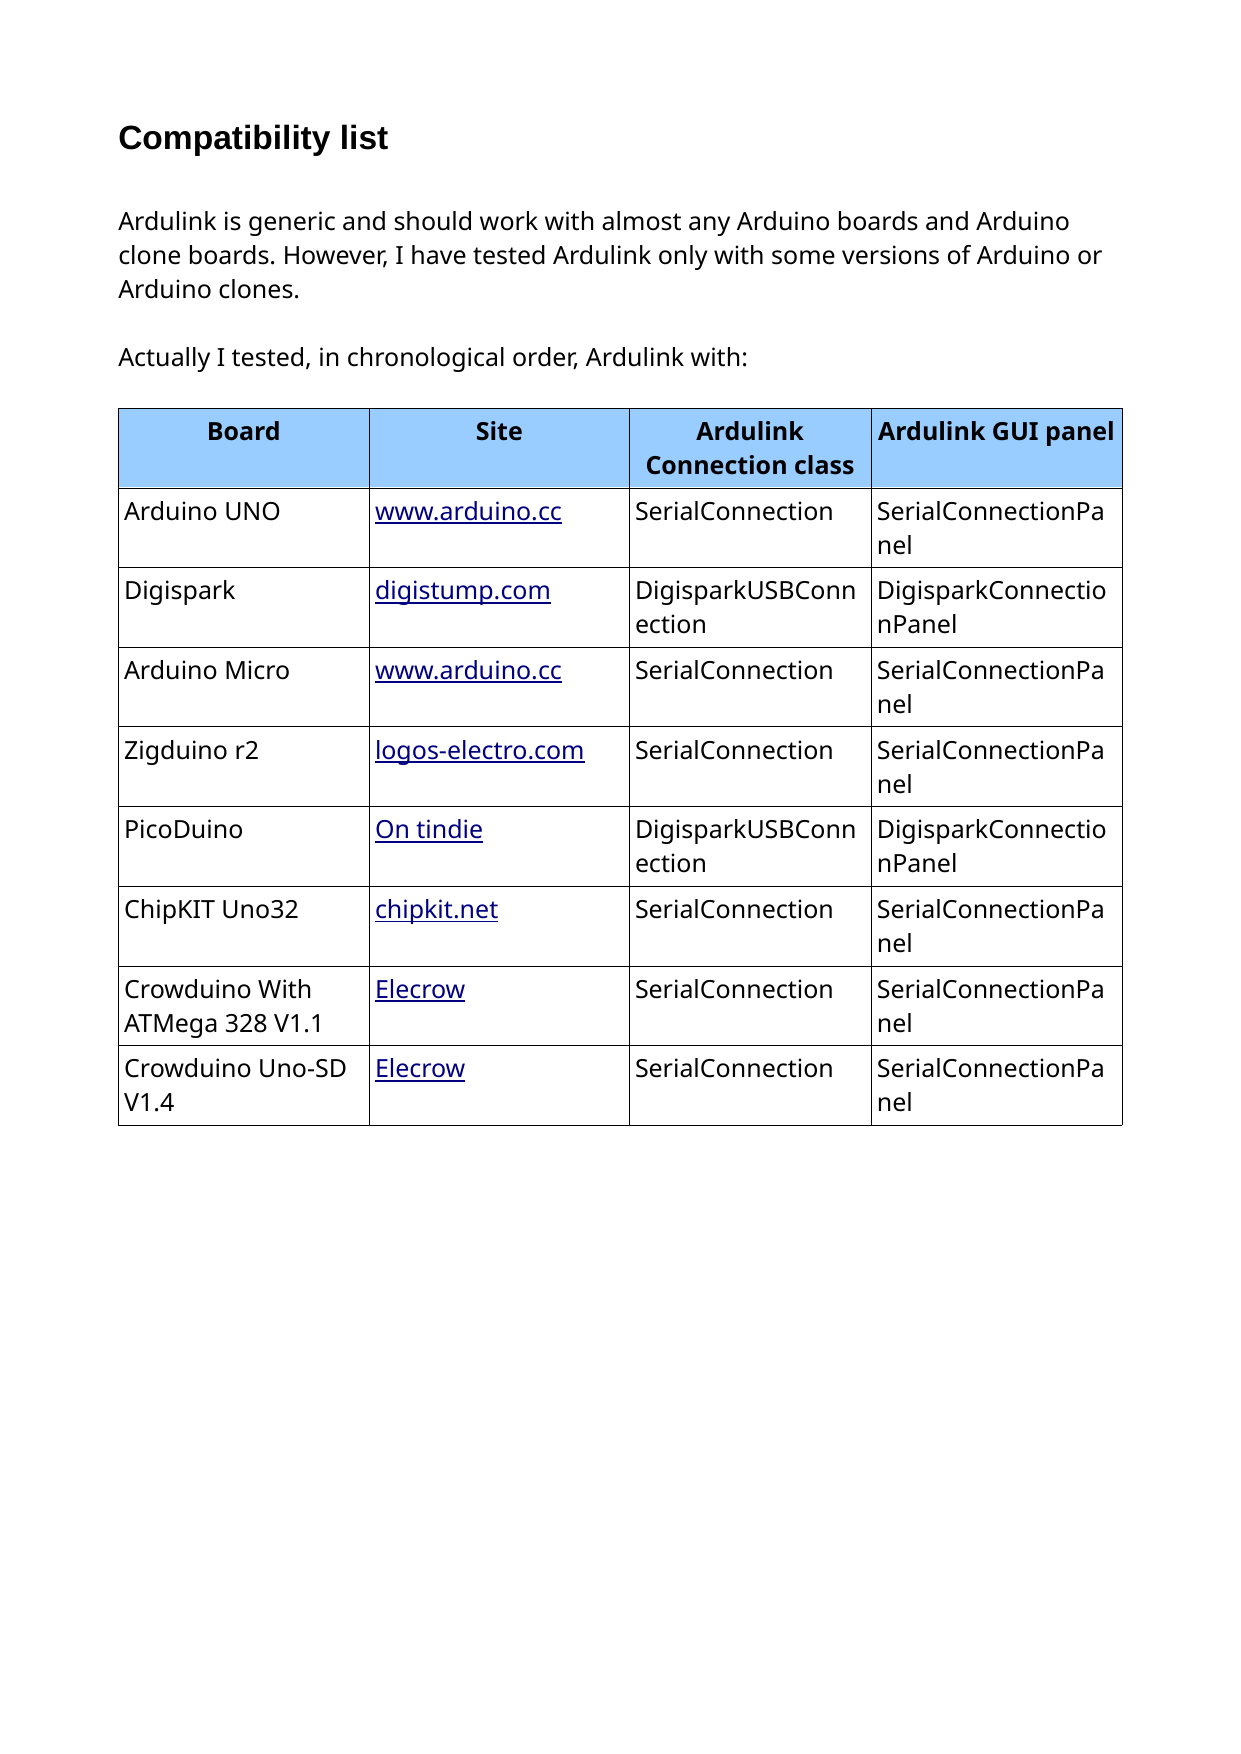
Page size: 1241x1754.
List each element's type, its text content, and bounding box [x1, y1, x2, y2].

table_cell DigisparkUSBConnection [630, 568, 871, 647]
table_cell SerialConnection [630, 648, 871, 726]
table_cell PicoDuino [119, 807, 369, 886]
table_cell Elecrow [370, 967, 629, 1045]
text Ardulink is generic and should work with almost any Arduino boards and Arduino clone boards. However, I have tested Ardulink only with some versions of Arduino or Arduino clones. [118, 203, 1122, 306]
table_cell SerialConnection [630, 727, 871, 806]
table_header Ardulink GUI panel [872, 409, 1122, 487]
table_cell SerialConnectionPanel [872, 648, 1122, 726]
table_cell www.arduino.cc [370, 648, 629, 726]
table_cell SerialConnection [630, 887, 871, 966]
table_cell Crowduino With ATMega 328 V1.1 [119, 967, 369, 1045]
table_cell digistump.com [370, 568, 629, 647]
table_cell On tindie [370, 807, 629, 886]
table_cell SerialConnectionPanel [872, 1046, 1122, 1125]
table_cell SerialConnectionPanel [872, 967, 1122, 1045]
table_cell Elecrow [370, 1046, 629, 1125]
table_cell Arduino UNO [119, 489, 369, 567]
subtitle Compatibility list [118, 118, 1122, 157]
table_cell DigisparkConnectionPanel [872, 568, 1122, 647]
table_cell SerialConnection [630, 1046, 871, 1125]
table_cell chipkit.net [370, 887, 629, 966]
table_cell ChipKIT Uno32 [119, 887, 369, 966]
table_cell SerialConnectionPanel [872, 727, 1122, 806]
table_cell www.arduino.cc [370, 489, 629, 567]
table_cell Arduino Micro [119, 648, 369, 726]
table_cell SerialConnection [630, 489, 871, 567]
table_header Ardulink Connection class [630, 409, 871, 487]
table_cell SerialConnection [630, 967, 871, 1045]
table_cell SerialConnectionPanel [872, 887, 1122, 966]
table_cell logos-electro.com [370, 727, 629, 806]
table_cell DigisparkUSBConnection [630, 807, 871, 886]
table_header Site [370, 409, 629, 487]
table_cell Digispark [119, 568, 369, 647]
table_cell Zigduino r2 [119, 727, 369, 806]
table_cell SerialConnectionPanel [872, 489, 1122, 567]
text Actually I tested, in chronological order, Ardulink with: [118, 339, 1122, 374]
table_cell Crowduino Uno-SD V1.4 [119, 1046, 369, 1125]
table_cell DigisparkConnectionPanel [872, 807, 1122, 886]
table_header Board [119, 409, 369, 487]
